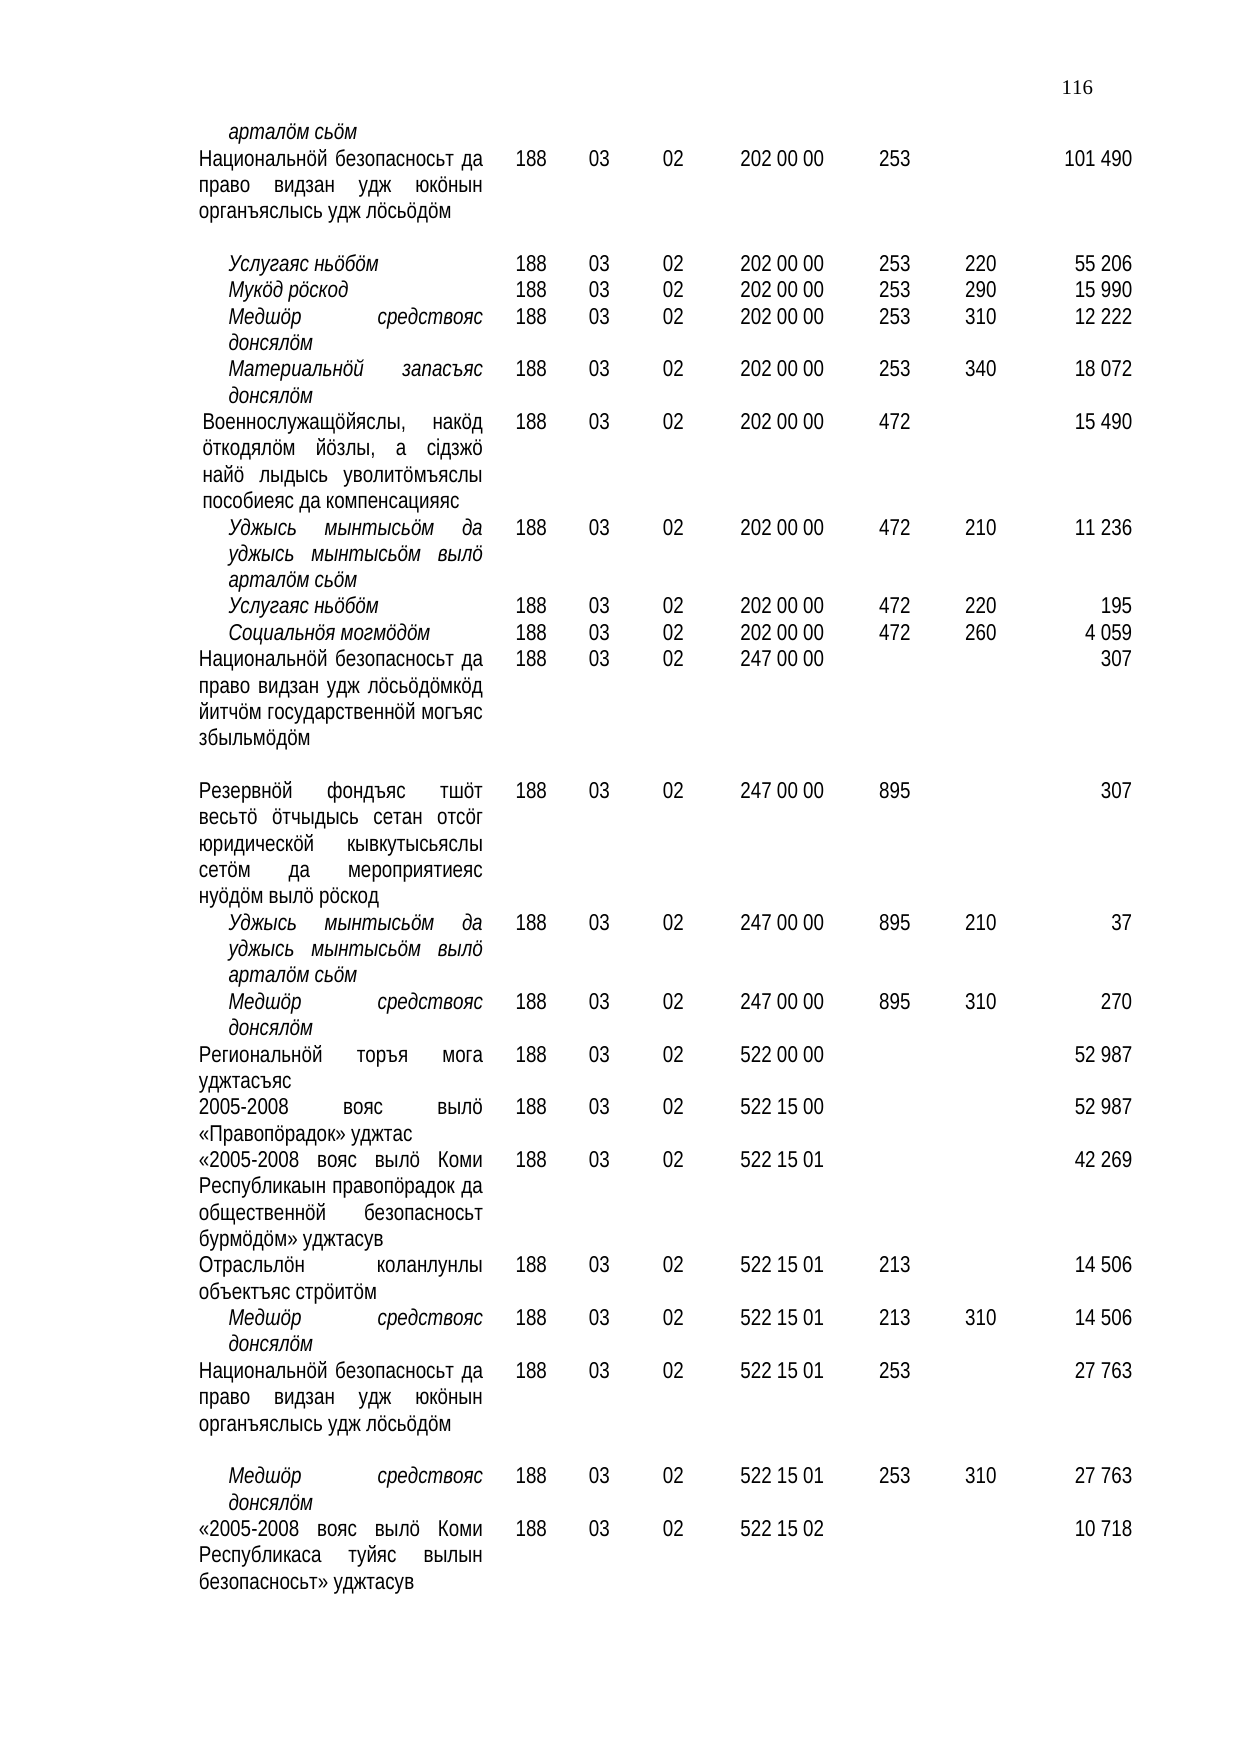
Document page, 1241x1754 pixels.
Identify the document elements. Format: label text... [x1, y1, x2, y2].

table_cell [1143, 593, 1240, 619]
table_cell 202 00 00 [716, 145, 848, 250]
table_cell [941, 145, 1021, 250]
table_cell 02 [631, 355, 716, 408]
table_cell [941, 1146, 1021, 1251]
table_cell 522 15 01 [716, 1304, 848, 1357]
table_cell 522 15 02 [716, 1515, 848, 1594]
table_cell 03 [568, 1041, 631, 1093]
table_cell [941, 1041, 1021, 1093]
table_cell 02 [631, 250, 716, 276]
table_cell 213 [849, 1251, 941, 1304]
table_cell Медшöр средствояс донсялöм [188, 988, 494, 1041]
table_cell [941, 1093, 1021, 1146]
table_cell 03 [568, 408, 631, 513]
table_cell 14 506 [1021, 1304, 1143, 1357]
table_cell 188 [494, 645, 568, 777]
table_cell 02 [631, 145, 716, 250]
table_cell 290 [941, 276, 1021, 303]
table_cell 522 15 00 [716, 1093, 848, 1146]
table_cell 03 [568, 250, 631, 276]
table_cell 188 [494, 1462, 568, 1515]
table_cell 03 [568, 777, 631, 909]
table_cell 14 506 [1021, 1251, 1143, 1304]
table_cell 52 987 [1021, 1041, 1143, 1093]
table_cell [1143, 1093, 1240, 1146]
table_cell [1143, 1251, 1240, 1304]
table_cell 4 059 [1021, 619, 1143, 645]
table_cell 188 [494, 909, 568, 988]
table_cell 210 [941, 909, 1021, 988]
table_cell [1143, 909, 1240, 988]
table_cell 188 [494, 619, 568, 645]
table_cell 27 763 [1021, 1357, 1143, 1462]
table_cell [1143, 777, 1240, 909]
table_cell [1143, 355, 1240, 408]
table_cell 11 236 [1021, 514, 1143, 592]
table_cell 03 [568, 1304, 631, 1357]
table_cell 310 [941, 1304, 1021, 1357]
table_cell 895 [849, 988, 941, 1041]
table_cell 101 490 [1021, 145, 1143, 250]
table_cell [1143, 118, 1240, 144]
table_cell [849, 1093, 941, 1146]
table_cell 03 [568, 1357, 631, 1462]
table_cell [1143, 1041, 1240, 1093]
table_cell 202 00 00 [716, 250, 848, 276]
table_cell 188 [494, 988, 568, 1041]
table_cell [568, 118, 631, 144]
table_cell 03 [568, 145, 631, 250]
table_cell 188 [494, 145, 568, 250]
table_cell 15 990 [1021, 276, 1143, 303]
table_cell 18 072 [1021, 355, 1143, 408]
table_cell 03 [568, 355, 631, 408]
table_cell [1143, 1357, 1240, 1462]
table_cell 247 00 00 [716, 645, 848, 777]
table_cell 188 [494, 777, 568, 909]
table_cell 188 [494, 355, 568, 408]
table_cell 202 00 00 [716, 514, 848, 592]
table_cell 307 [1021, 777, 1143, 909]
table_cell [494, 118, 568, 144]
table_cell 12 222 [1021, 303, 1143, 355]
table_cell Медшöр средствояс донсялöм [188, 303, 494, 355]
table_cell Услугаяс ньöбöм [188, 250, 494, 276]
table_cell 03 [568, 514, 631, 592]
table_cell 202 00 00 [716, 593, 848, 619]
table_cell 220 [941, 250, 1021, 276]
table_cell 195 [1021, 593, 1143, 619]
table_cell [1143, 988, 1240, 1041]
table_cell 253 [849, 355, 941, 408]
table_cell 253 [849, 145, 941, 250]
table_cell 27 763 [1021, 1462, 1143, 1515]
table_cell 202 00 00 [716, 303, 848, 355]
table_cell [1143, 250, 1240, 276]
table_cell Мукöд рöскод [188, 276, 494, 303]
table_cell [1143, 1515, 1240, 1594]
table_cell «2005-2008 вояс вылö Коми Республикаын правопöрадок да общественнöй безопасносьт бурмöдöм» уджтасув [188, 1146, 494, 1251]
table_cell [631, 118, 716, 144]
table_cell [941, 1357, 1021, 1462]
table_cell 02 [631, 777, 716, 909]
table_cell 253 [849, 276, 941, 303]
table_cell 10 718 [1021, 1515, 1143, 1594]
table_cell 188 [494, 276, 568, 303]
table_cell Социальнöя могмöдöм [188, 619, 494, 645]
table_cell 210 [941, 514, 1021, 592]
table_cell 03 [568, 276, 631, 303]
table_cell 37 [1021, 909, 1143, 988]
table_cell 15 490 [1021, 408, 1143, 513]
table_cell 52 987 [1021, 1093, 1143, 1146]
table_cell [941, 777, 1021, 909]
table_cell 188 [494, 1251, 568, 1304]
table_cell 03 [568, 645, 631, 777]
table_cell 522 15 01 [716, 1357, 848, 1462]
table_cell 522 00 00 [716, 1041, 848, 1093]
table_cell 270 [1021, 988, 1143, 1041]
table_cell 02 [631, 276, 716, 303]
table_cell 03 [568, 303, 631, 355]
table_cell 03 [568, 988, 631, 1041]
table_cell 02 [631, 1304, 716, 1357]
table_cell 340 [941, 355, 1021, 408]
table_cell 247 00 00 [716, 988, 848, 1041]
table_cell Отрасльлöн коланлунлы объектъяс стрöитöм [188, 1251, 494, 1304]
table_cell 02 [631, 1146, 716, 1251]
table_cell Военнослужащöйяслы, накöд öткодялöм йöзлы, а сiдзжö найö лыдысь уволитöмъяслы пособиеяс да компенсацияяс [188, 408, 494, 513]
table_cell [1143, 1304, 1240, 1357]
table_cell [1143, 303, 1240, 355]
table_cell 310 [941, 1462, 1021, 1515]
table_cell 307 [1021, 645, 1143, 777]
table_cell [849, 118, 941, 144]
table_cell 260 [941, 619, 1021, 645]
table_cell 188 [494, 1093, 568, 1146]
table_cell 188 [494, 1357, 568, 1462]
table_cell 472 [849, 619, 941, 645]
table_cell 02 [631, 1251, 716, 1304]
table_cell 202 00 00 [716, 276, 848, 303]
table_cell 213 [849, 1304, 941, 1357]
table_cell 55 206 [1021, 250, 1143, 276]
table_cell [941, 645, 1021, 777]
table_cell 253 [849, 1357, 941, 1462]
table_cell 03 [568, 1093, 631, 1146]
table_cell 202 00 00 [716, 408, 848, 513]
table_cell 188 [494, 593, 568, 619]
table_cell [941, 118, 1021, 144]
table_cell 02 [631, 645, 716, 777]
table_cell 202 00 00 [716, 355, 848, 408]
table_cell 472 [849, 593, 941, 619]
table_cell [941, 1515, 1021, 1594]
table_cell [1143, 645, 1240, 777]
table_cell 02 [631, 1462, 716, 1515]
table_cell 02 [631, 909, 716, 988]
table_cell 03 [568, 1515, 631, 1594]
table_cell 522 15 01 [716, 1462, 848, 1515]
table_cell 02 [631, 514, 716, 592]
table_cell Уджысь мынтысьöм да уджысь мынтысьöм вылö арталöм сьöм [188, 909, 494, 988]
table_cell 03 [568, 1146, 631, 1251]
table_cell 247 00 00 [716, 909, 848, 988]
table_cell Национальнöй безопасносьт да право видзан удж юкöнын органъяслысь удж лöсьöдöм [188, 145, 494, 250]
table_cell 522 15 01 [716, 1251, 848, 1304]
table_cell [1143, 145, 1240, 250]
table_cell [849, 1146, 941, 1251]
table_cell [1143, 1462, 1240, 1515]
table_cell Резервнöй фондъяс тшöт весьтö öтчыдысь сетан отсöг юридическöй кывкутысьяслы сетöм да мероприятиеяс нуöдöм вылö рöскод [188, 777, 494, 909]
table_cell Услугаяс ньöбöм [188, 593, 494, 619]
table_cell 03 [568, 619, 631, 645]
table_cell 02 [631, 1515, 716, 1594]
table_cell 188 [494, 303, 568, 355]
table_cell [941, 1251, 1021, 1304]
table_cell Уджысь мынтысьöм да уджысь мынтысьöм вылö арталöм сьöм [188, 514, 494, 592]
table_cell Материальнöй запасъяс донсялöм [188, 355, 494, 408]
table_cell 188 [494, 1041, 568, 1093]
table_cell Медшöр средствояс донсялöм [188, 1462, 494, 1515]
table_cell 253 [849, 303, 941, 355]
table_cell 188 [494, 1515, 568, 1594]
table_cell 02 [631, 593, 716, 619]
table_cell 472 [849, 408, 941, 513]
table_cell 253 [849, 1462, 941, 1515]
table_cell 202 00 00 [716, 619, 848, 645]
table_cell 42 269 [1021, 1146, 1143, 1251]
table_cell 895 [849, 777, 941, 909]
table_cell 895 [849, 909, 941, 988]
table_cell 03 [568, 1462, 631, 1515]
table_cell [1143, 514, 1240, 592]
table_cell [849, 1041, 941, 1093]
table_cell [1143, 276, 1240, 303]
table_cell 02 [631, 988, 716, 1041]
table_cell 02 [631, 619, 716, 645]
table_cell [849, 1515, 941, 1594]
table_cell [1143, 619, 1240, 645]
table_cell 03 [568, 909, 631, 988]
table_cell Медшöр средствояс донсялöм [188, 1304, 494, 1357]
table_cell [1143, 408, 1240, 513]
table_cell Региональнöй торъя мога уджтасъяс [188, 1041, 494, 1093]
table_cell 02 [631, 303, 716, 355]
table_cell 522 15 01 [716, 1146, 848, 1251]
table_cell 02 [631, 1357, 716, 1462]
table_cell [1021, 118, 1143, 144]
table_cell 220 [941, 593, 1021, 619]
table_cell 188 [494, 408, 568, 513]
table_cell 2005-2008 вояс вылö «Правопöрадок» уджтас [188, 1093, 494, 1146]
table_cell [716, 118, 848, 144]
table_cell 02 [631, 1093, 716, 1146]
table_cell [941, 408, 1021, 513]
table_cell 310 [941, 988, 1021, 1041]
table_cell 188 [494, 514, 568, 592]
table_cell 02 [631, 1041, 716, 1093]
table_cell 310 [941, 303, 1021, 355]
table_cell [1143, 1146, 1240, 1251]
table_cell 188 [494, 1304, 568, 1357]
table_cell 03 [568, 593, 631, 619]
table_cell Национальнöй безопасносьт да право видзан удж лöсьöдöмкöд йитчöм государственнöй могъяс збыльмöдöм [188, 645, 494, 777]
table_cell 247 00 00 [716, 777, 848, 909]
table_cell Национальнöй безопасносьт да право видзан удж юкöнын органъяслысь удж лöсьöдöм [188, 1357, 494, 1462]
table_cell 253 [849, 250, 941, 276]
table_cell 188 [494, 1146, 568, 1251]
table_cell 02 [631, 408, 716, 513]
table_cell арталöм сьöм [188, 118, 494, 144]
table_cell [849, 645, 941, 777]
table_cell «2005-2008 вояс вылö Коми Республикаса туйяс вылын безопасносьт» уджтасув [188, 1515, 494, 1594]
table_cell 472 [849, 514, 941, 592]
table_cell 188 [494, 250, 568, 276]
table_cell 03 [568, 1251, 631, 1304]
